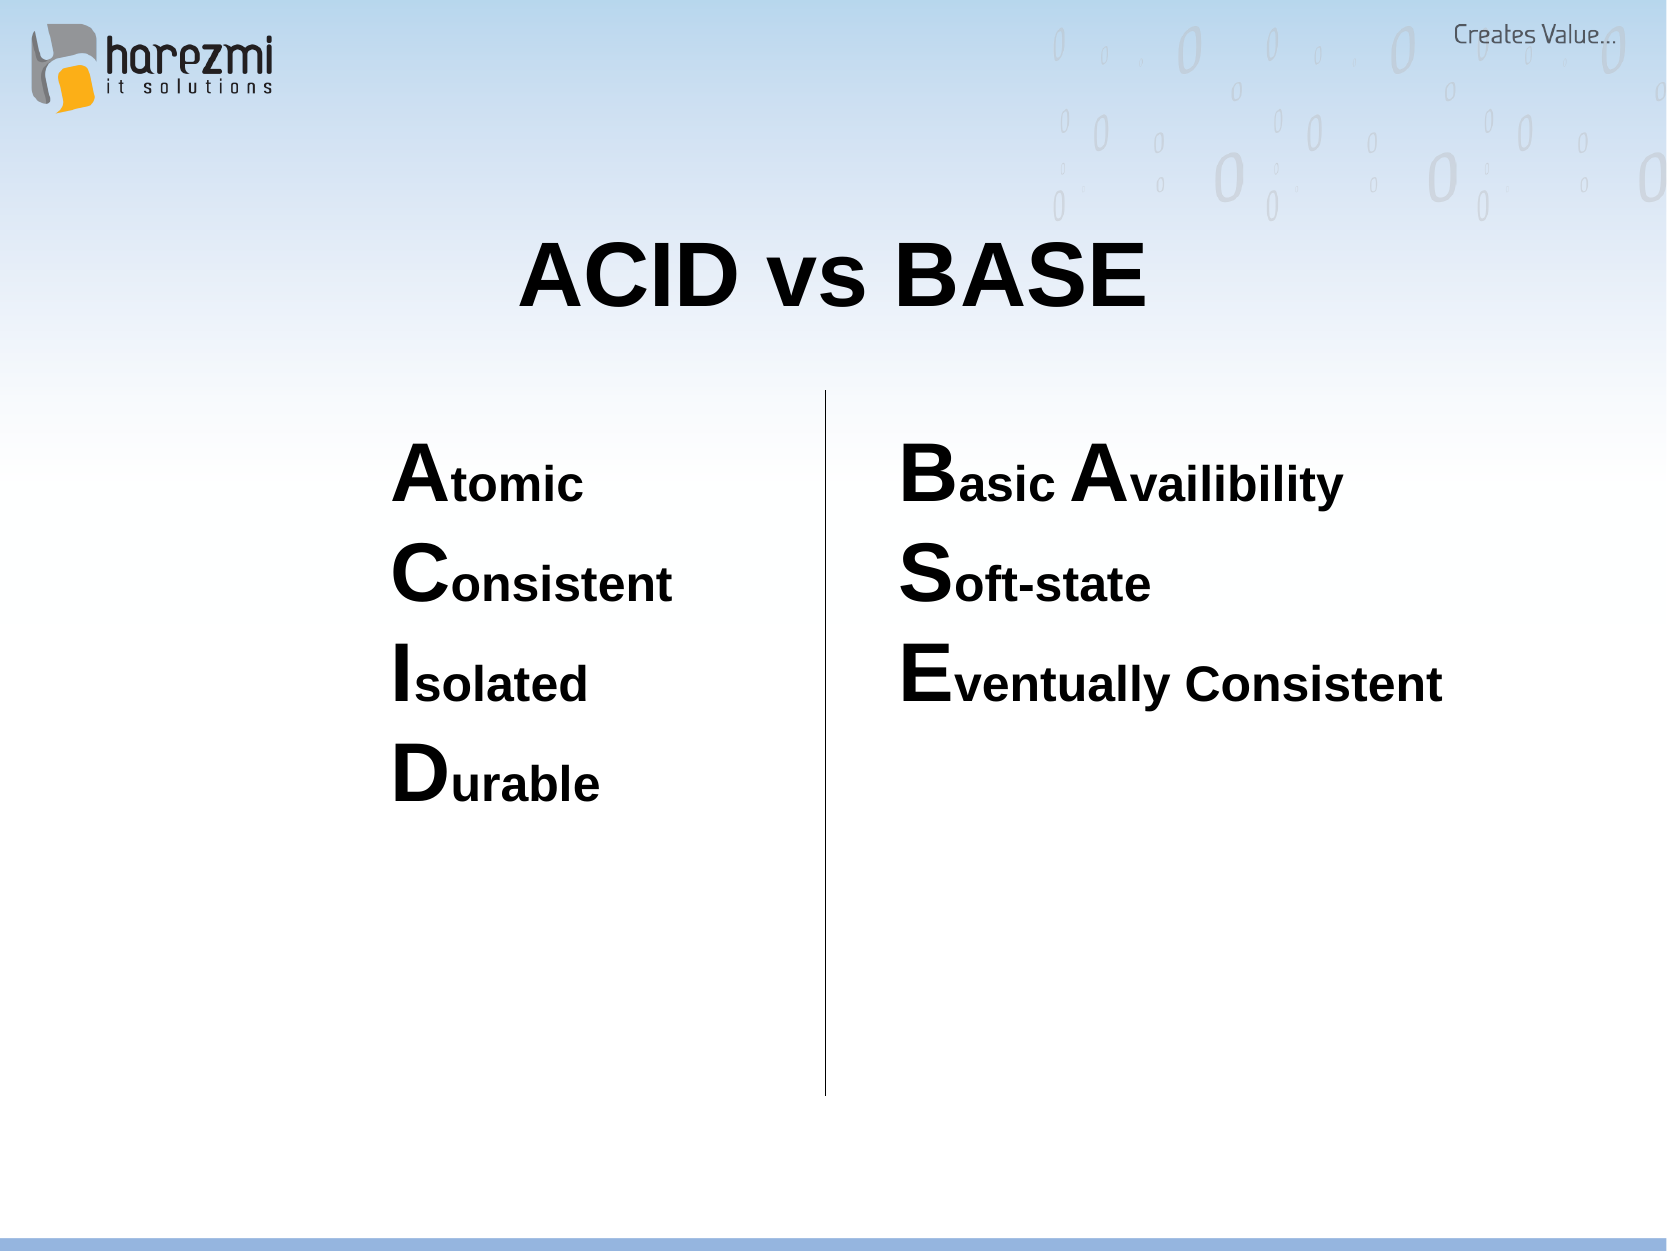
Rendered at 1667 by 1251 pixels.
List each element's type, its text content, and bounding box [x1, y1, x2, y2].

text_box ACID vs BASE [83, 167, 1584, 377]
text_box Atomic Consistent Isolated Durable [375, 410, 748, 886]
text_box Basic Availibility Soft-state Eventually Consistent [883, 410, 1458, 886]
picture [0, 0, 1667, 1251]
